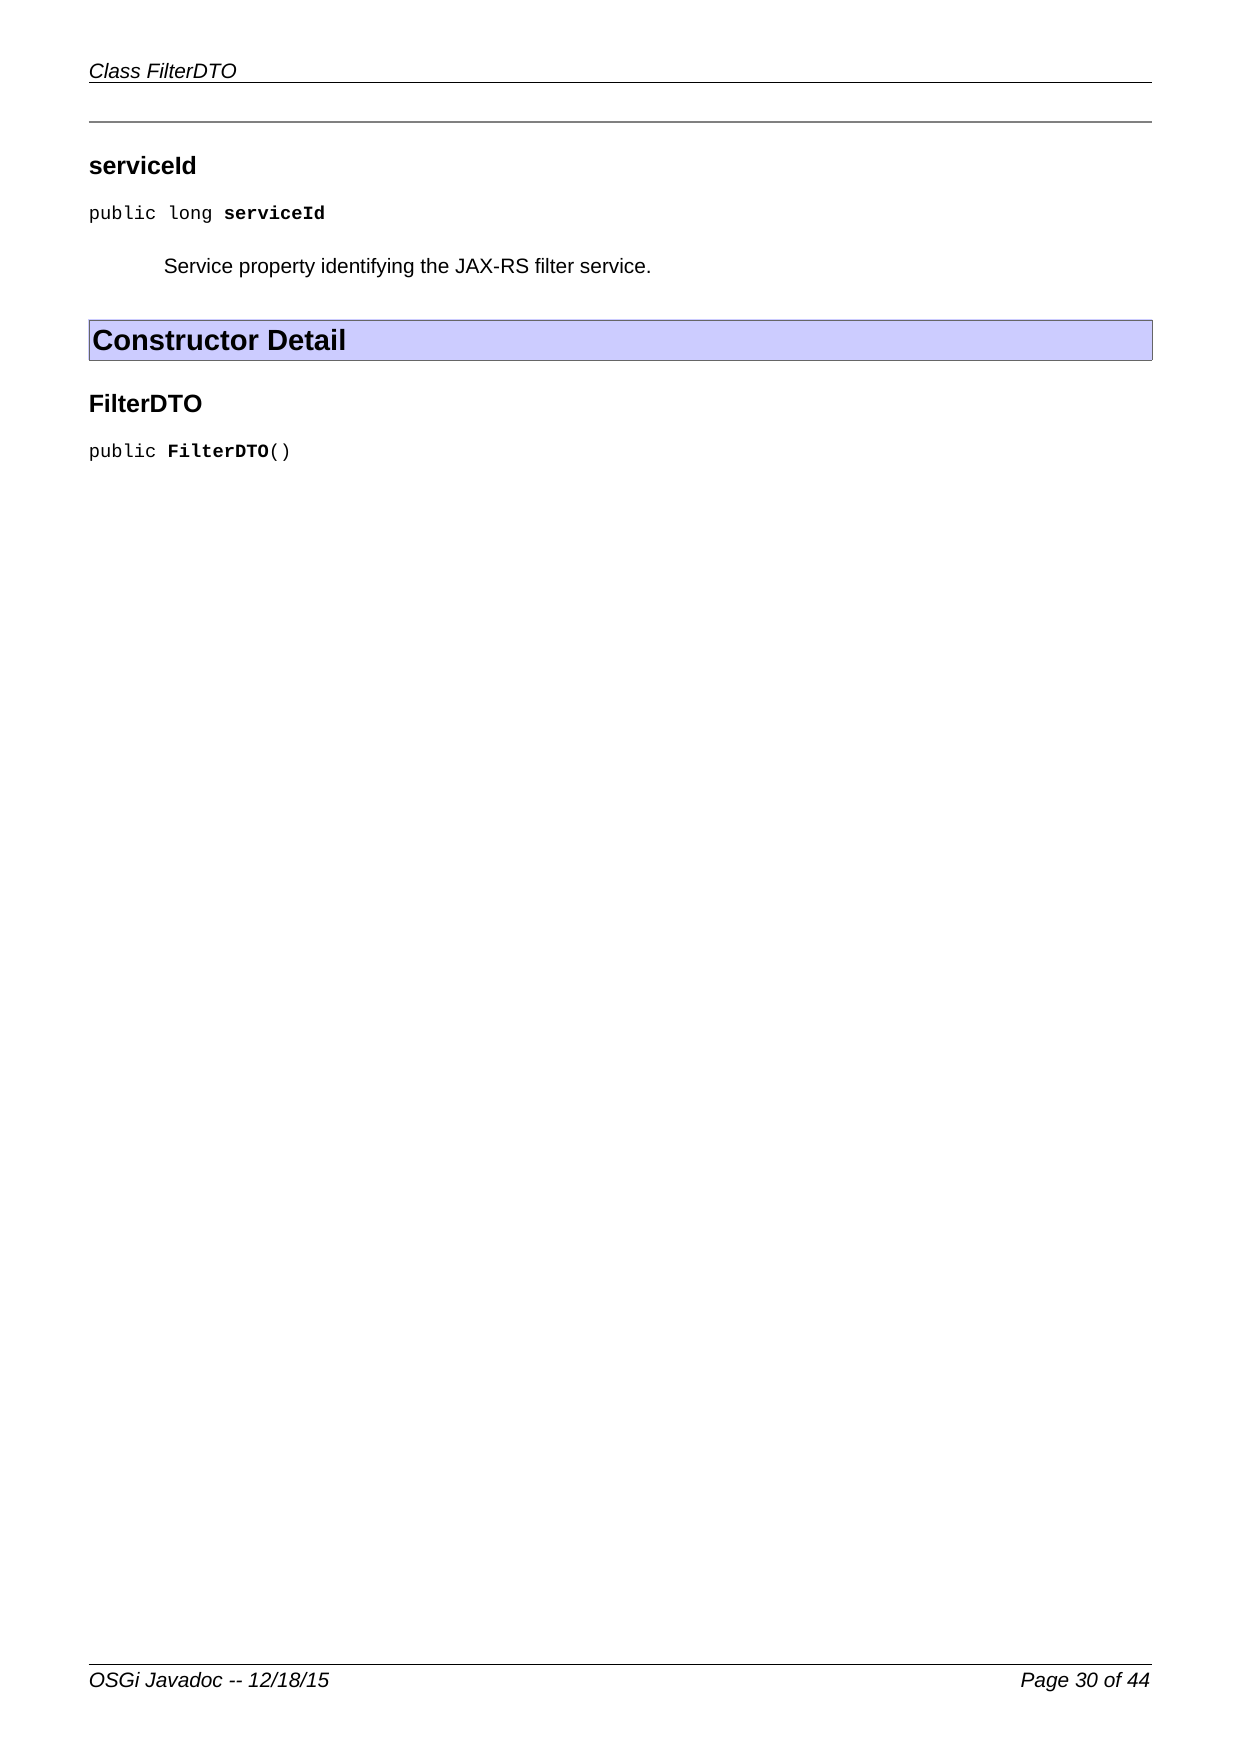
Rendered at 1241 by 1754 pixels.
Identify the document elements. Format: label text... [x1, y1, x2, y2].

subtitle Constructor Detail [90, 321, 1152, 360]
subtitle FilterDTO [88, 389, 1152, 417]
subtitle serviceId [88, 151, 1152, 180]
text public long serviceId [88, 204, 1152, 225]
text Service property identifying the JAX-RS filter service. [163, 254, 1152, 278]
text public FilterDTO() [88, 442, 1152, 463]
